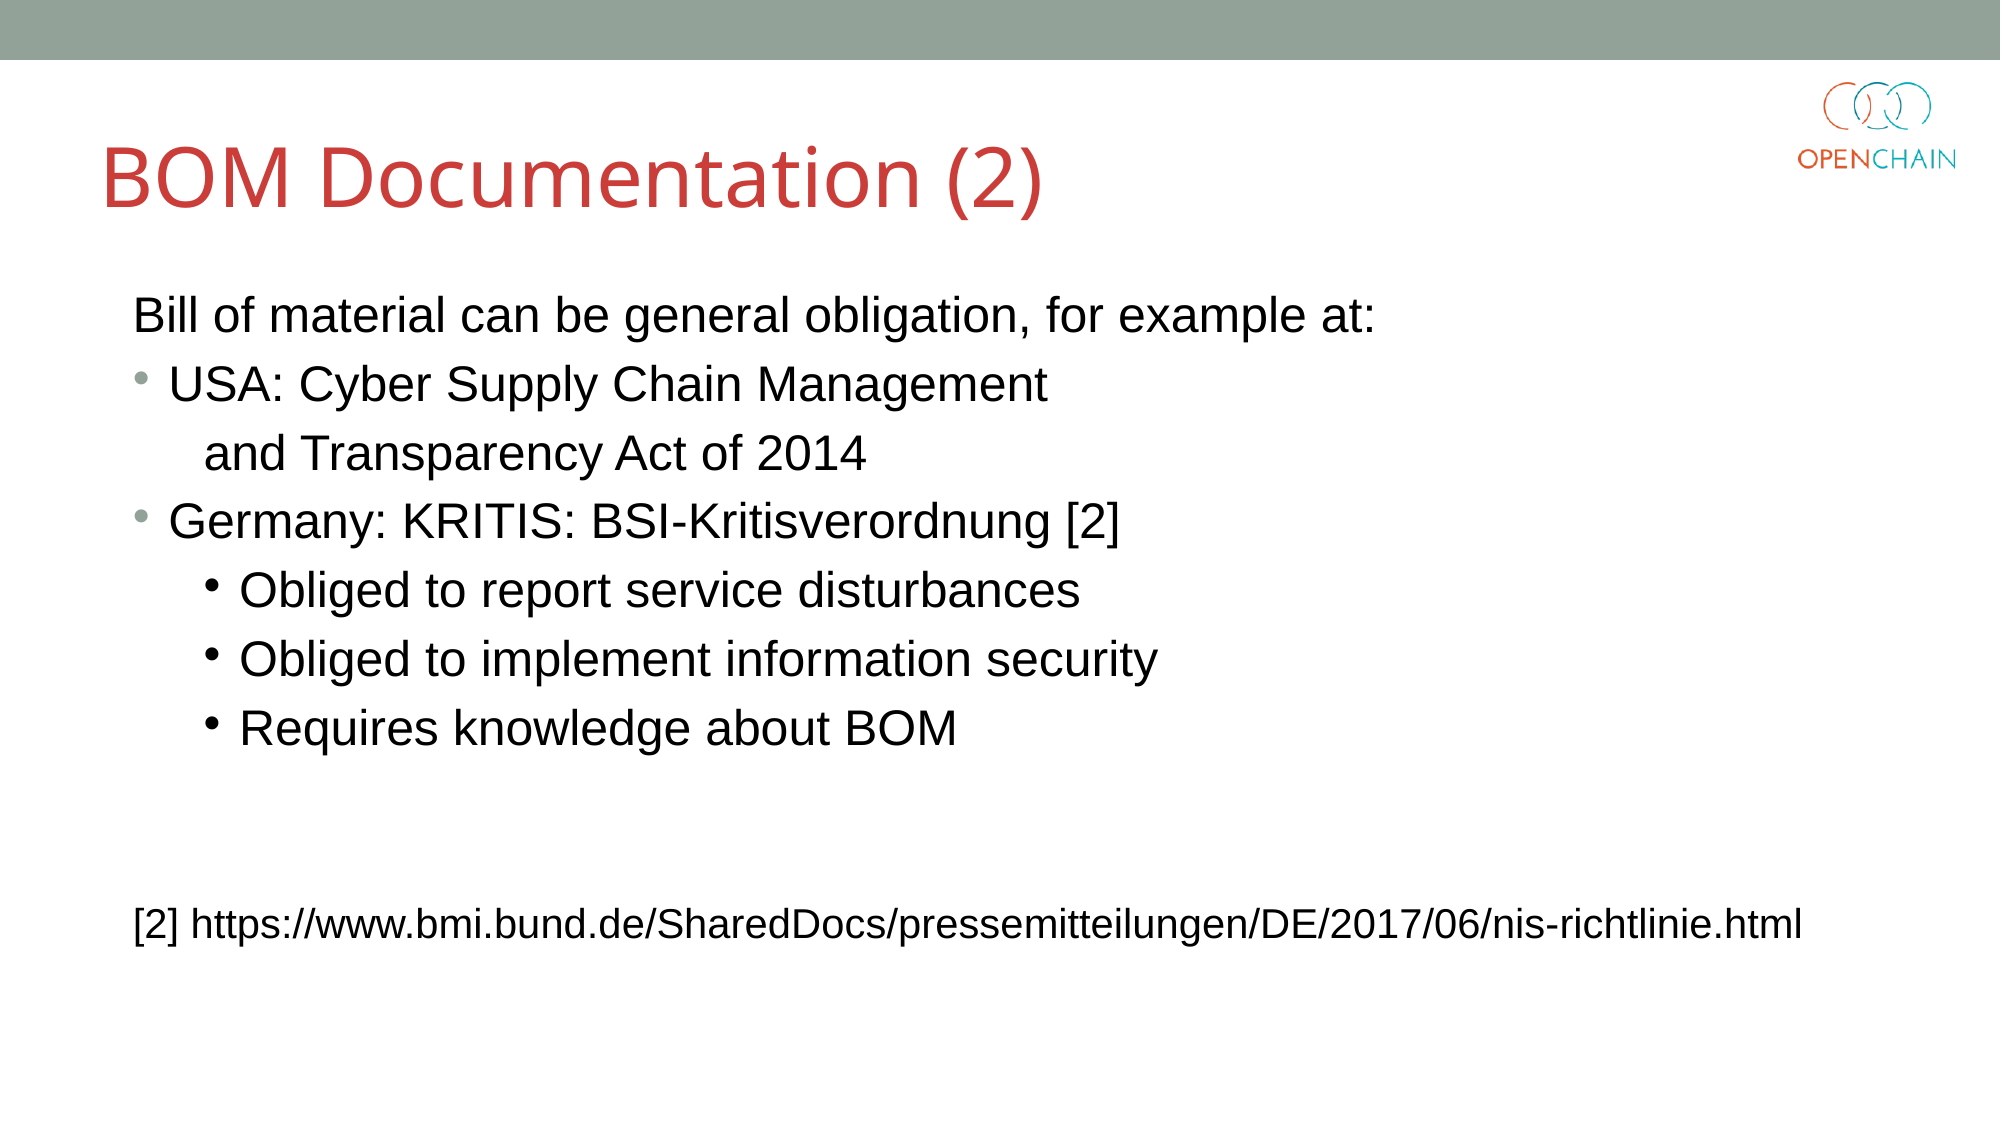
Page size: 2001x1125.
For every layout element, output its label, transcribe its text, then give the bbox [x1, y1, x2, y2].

text_box Bill of material can be general obligation, for example at: USA: Cyber Supply Chain Management and Transparency Act of 2014 Germany: KRITIS: BSI-Kritisverordnung [2] Obliged to report service disturbances Obliged to implement information security Requires knowledge about BOM [118, 266, 1999, 944]
text_box BOM Documentation (2) [100, 52, 1899, 225]
text_box [2] https://www.bmi.bund.de/SharedDocs/pressemitteilungen/DE/2017/06/nis-richtlinie.html [118, 890, 1953, 978]
